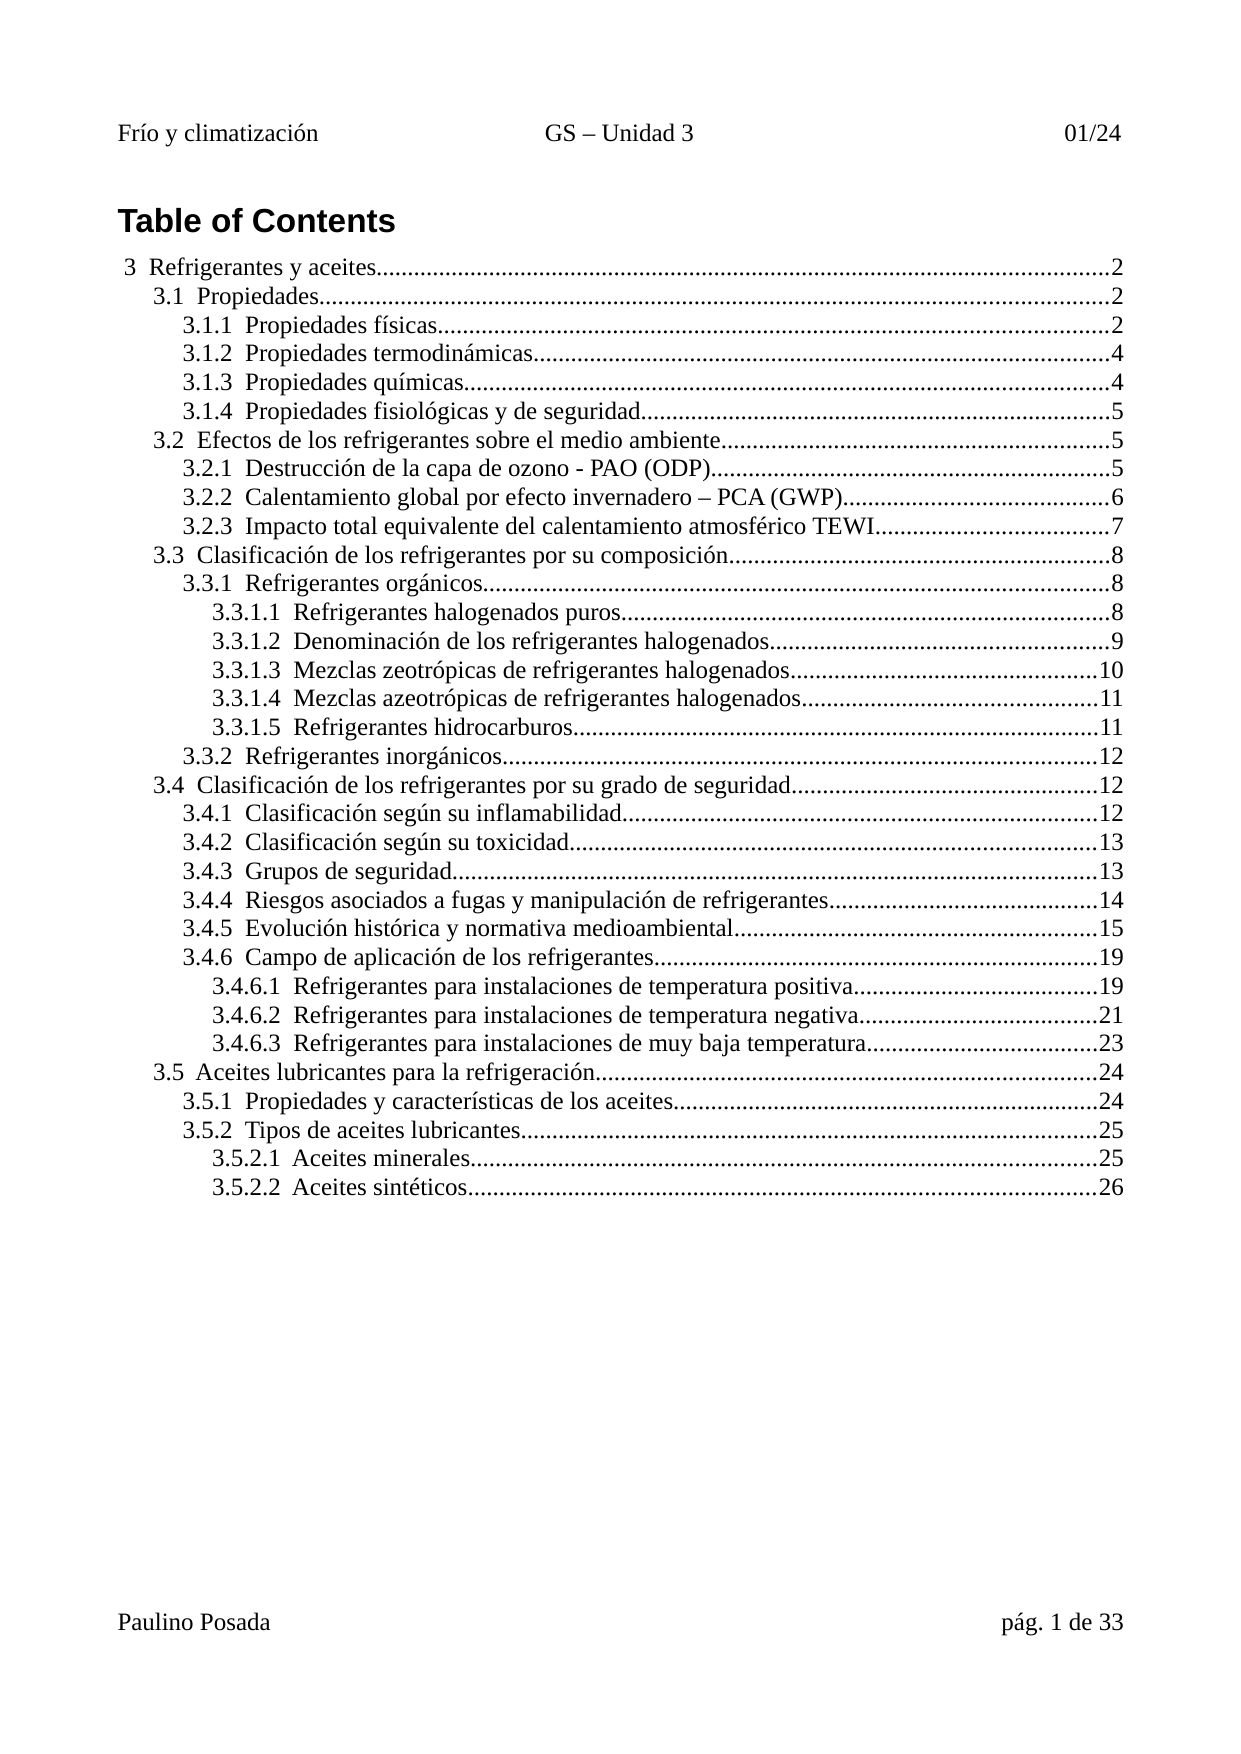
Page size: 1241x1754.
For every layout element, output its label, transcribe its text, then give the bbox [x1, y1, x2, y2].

text 3.1.2 Propiedades termodinámicas 4 [176, 338, 1123, 367]
text 3.5.2 Tipos de aceites lubricantes 25 [176, 1115, 1123, 1143]
text 3.4.1 Clasificación según su inflamabilidad 12 [176, 798, 1123, 827]
text 3.5.2.2 Aceites sintéticos 26 [206, 1172, 1123, 1201]
text 3.4.6.2 Refrigerantes para instalaciones de temperatura negativa 21 [206, 1000, 1123, 1028]
text 3.5.1 Propiedades y características de los aceites 24 [176, 1086, 1123, 1115]
text 3.3.2 Refrigerantes inorgánicos 12 [176, 741, 1123, 770]
text 3.2 Efectos de los refrigerantes sobre el medio ambiente 5 [147, 425, 1123, 453]
text 3.2.1 Destrucción de la capa de ozono - PAO (ODP) 5 [176, 453, 1123, 482]
text 3.4.6.3 Refrigerantes para instalaciones de muy baja temperatura 23 [206, 1028, 1123, 1057]
text 3.4.2 Clasificación según su toxicidad 13 [176, 827, 1123, 856]
text 3.4.6.1 Refrigerantes para instalaciones de temperatura positiva 19 [206, 971, 1123, 1000]
text 3.3.1.3 Mezclas zeotrópicas de refrigerantes halogenados 10 [206, 655, 1123, 683]
text 3.3.1.5 Refrigerantes hidrocarburos 11 [206, 712, 1123, 741]
text 3.3.1.1 Refrigerantes halogenados puros 8 [206, 597, 1123, 626]
text 3.5 Aceites lubricantes para la refrigeración 24 [147, 1057, 1123, 1086]
text 3.1 Propiedades 2 [147, 281, 1123, 310]
text 3.4.5 Evolución histórica y normativa medioambiental 15 [176, 913, 1123, 942]
text 3.4.6 Campo de aplicación de los refrigerantes 19 [176, 942, 1123, 971]
text 3.3.1 Refrigerantes orgánicos 8 [176, 568, 1123, 597]
subtitle Table of Contents [117, 201, 1123, 240]
text 3.1.1 Propiedades físicas 2 [176, 310, 1123, 338]
text 3.5.2.1 Aceites minerales 25 [206, 1143, 1123, 1172]
text 3.3.1.4 Mezclas azeotrópicas de refrigerantes halogenados 11 [206, 683, 1123, 712]
text 3.3 Clasificación de los refrigerantes por su composición 8 [147, 540, 1123, 568]
text 3.2.2 Calentamiento global por efecto invernadero – PCA (GWP) 6 [176, 482, 1123, 511]
text 3.3.1.2 Denominación de los refrigerantes halogenados 9 [206, 626, 1123, 655]
text 3.1.3 Propiedades químicas 4 [176, 367, 1123, 396]
text 3.2.3 Impacto total equivalente del calentamiento atmosférico TEWI 7 [176, 511, 1123, 540]
text 3 Refrigerantes y aceites 2 [117, 252, 1123, 281]
text 3.4.3 Grupos de seguridad 13 [176, 856, 1123, 885]
text 3.1.4 Propiedades fisiológicas y de seguridad 5 [176, 396, 1123, 425]
text 3.4 Clasificación de los refrigerantes por su grado de seguridad 12 [147, 770, 1123, 798]
text 3.4.4 Riesgos asociados a fugas y manipulación de refrigerantes 14 [176, 885, 1123, 913]
